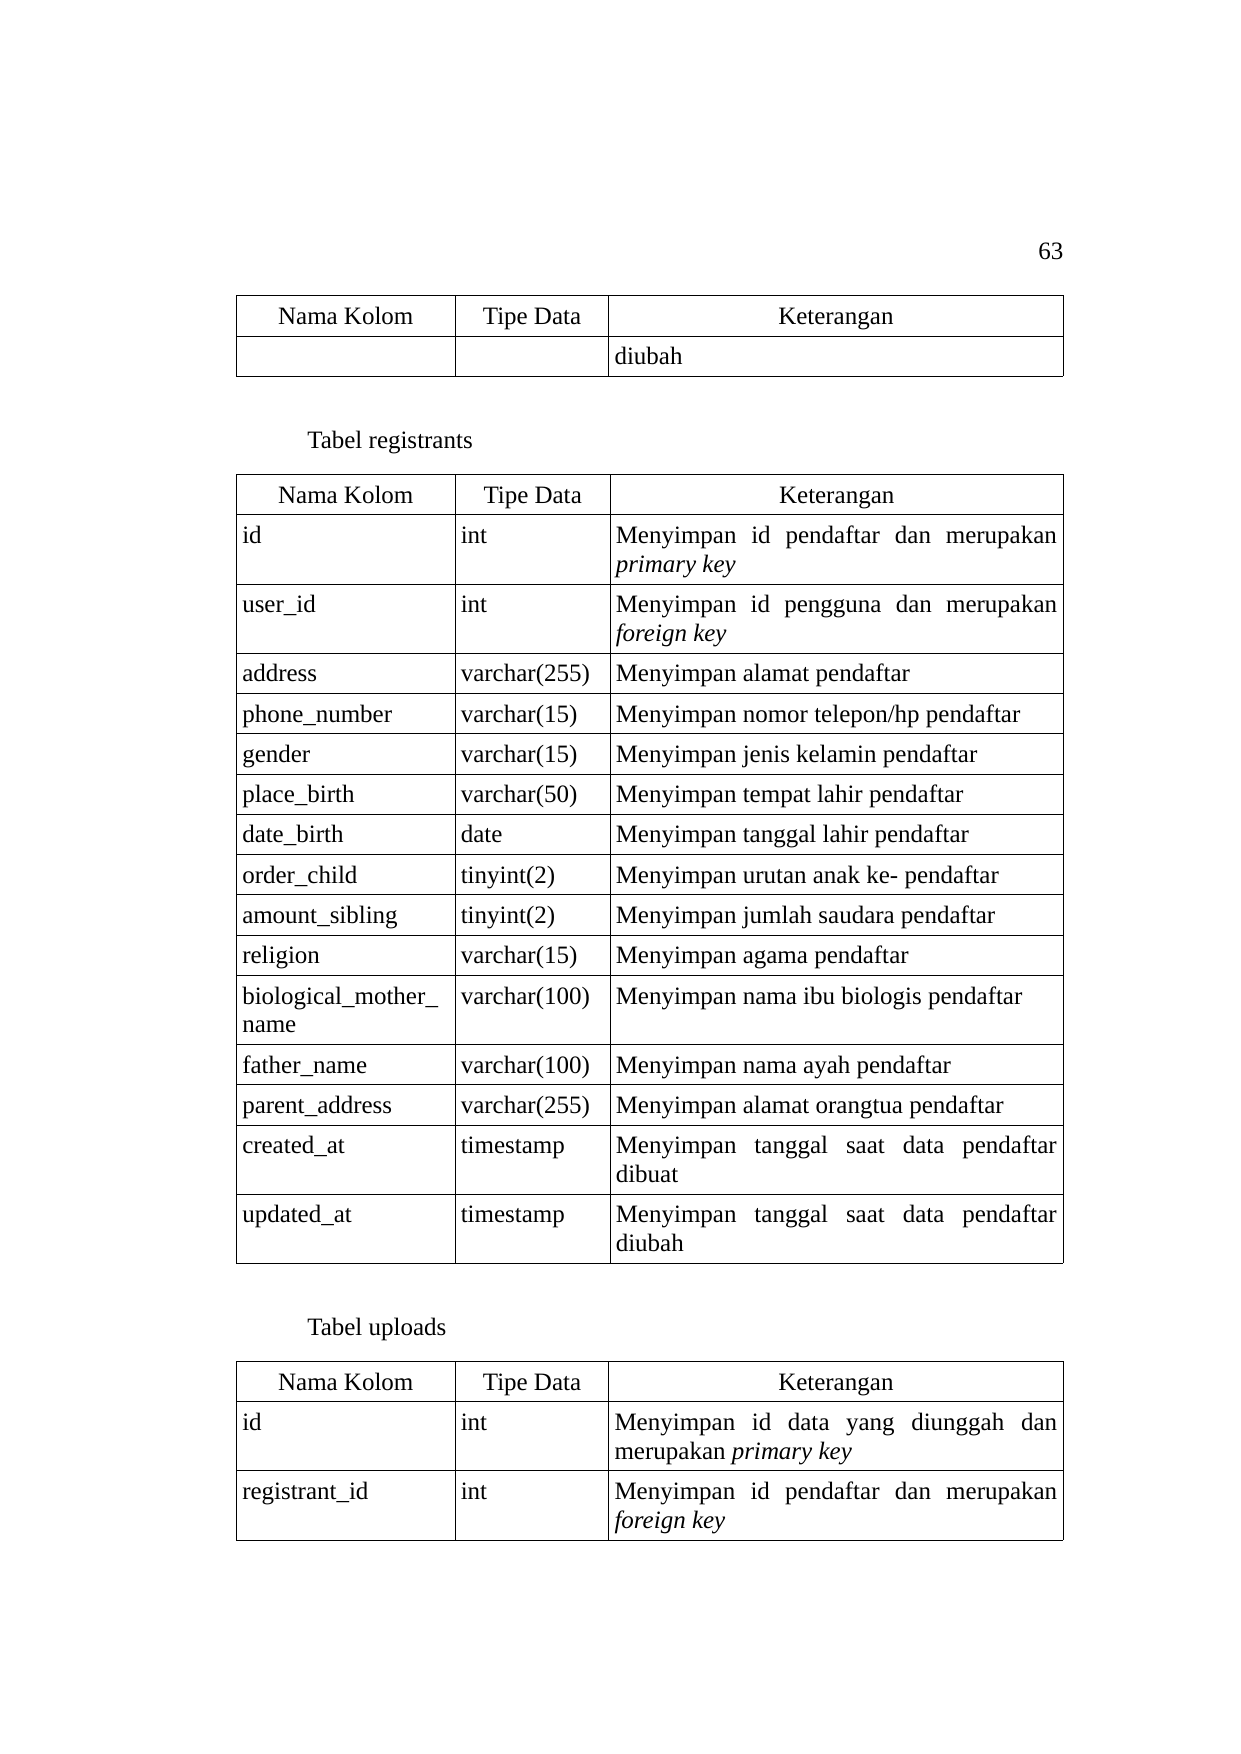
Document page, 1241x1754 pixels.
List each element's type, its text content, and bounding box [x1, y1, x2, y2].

table_cell varchar(255) [456, 1085, 610, 1125]
table_cell timestamp [456, 1126, 610, 1194]
table_header Tipe Data [456, 1362, 608, 1401]
table_header Keterangan [609, 296, 1063, 336]
table_cell phone_number [237, 694, 455, 733]
table_cell biological_mother_name [237, 976, 455, 1044]
text Tabel uploads [236, 1312, 1063, 1341]
table_cell tinyint(2) [456, 855, 610, 894]
table_cell [456, 337, 608, 376]
table_cell int [456, 1402, 608, 1470]
table_cell Menyimpan tanggal saat data pendaftar dibuat [611, 1126, 1063, 1194]
table_cell [237, 337, 455, 376]
table_cell address [237, 654, 455, 693]
table_cell Menyimpan urutan anak ke- pendaftar [611, 855, 1063, 894]
table_cell Menyimpan alamat orangtua pendaftar [611, 1085, 1063, 1125]
table_cell int [456, 1471, 608, 1539]
table_header Keterangan [611, 475, 1063, 514]
table_cell religion [237, 936, 455, 975]
table_cell user_id [237, 585, 455, 652]
table_cell Menyimpan tempat lahir pendaftar [611, 775, 1063, 814]
table_cell varchar(100) [456, 976, 610, 1044]
table_cell place_birth [237, 775, 455, 814]
table_cell amount_sibling [237, 895, 455, 935]
table_cell Menyimpan nama ayah pendaftar [611, 1045, 1063, 1084]
text Tabel registrants [236, 425, 1063, 454]
table_header Keterangan [609, 1362, 1063, 1401]
table_cell order_child [237, 855, 455, 894]
table_cell registrant_id [237, 1471, 455, 1539]
table_cell varchar(100) [456, 1045, 610, 1084]
table_cell date [456, 815, 610, 854]
table_cell Menyimpan id pendaftar dan merupakan foreign key [609, 1471, 1063, 1539]
table_cell varchar(15) [456, 734, 610, 773]
table_header Nama Kolom [237, 475, 455, 514]
table_header Tipe Data [456, 296, 608, 336]
table_cell varchar(255) [456, 654, 610, 693]
table_cell int [456, 585, 610, 652]
table_cell tinyint(2) [456, 895, 610, 935]
table_cell Menyimpan agama pendaftar [611, 936, 1063, 975]
table_cell father_name [237, 1045, 455, 1084]
table_cell int [456, 515, 610, 583]
table_cell id [237, 1402, 455, 1470]
table_cell Menyimpan tanggal lahir pendaftar [611, 815, 1063, 854]
table_header Nama Kolom [237, 296, 455, 336]
table_cell Menyimpan nama ibu biologis pendaftar [611, 976, 1063, 1044]
table_cell Menyimpan id data yang diunggah dan merupakan primary key [609, 1402, 1063, 1470]
table_cell Menyimpan tanggal saat data pendaftar diubah [611, 1195, 1063, 1263]
table_header Tipe Data [456, 475, 610, 514]
table_cell date_birth [237, 815, 455, 854]
table_cell Menyimpan id pengguna dan merupakan foreign key [611, 585, 1063, 652]
table_cell gender [237, 734, 455, 773]
table_cell created_at [237, 1126, 455, 1194]
table_cell varchar(15) [456, 936, 610, 975]
table_cell Menyimpan alamat pendaftar [611, 654, 1063, 693]
table_cell varchar(15) [456, 694, 610, 733]
table_cell Menyimpan nomor telepon/hp pendaftar [611, 694, 1063, 733]
table_cell updated_at [237, 1195, 455, 1263]
table_cell Menyimpan jumlah saudara pendaftar [611, 895, 1063, 935]
table_cell parent_address [237, 1085, 455, 1125]
table_cell Menyimpan jenis kelamin pendaftar [611, 734, 1063, 773]
table_cell id [237, 515, 455, 583]
table_cell diubah [609, 337, 1063, 376]
table_cell varchar(50) [456, 775, 610, 814]
table_cell timestamp [456, 1195, 610, 1263]
table_header Nama Kolom [237, 1362, 455, 1401]
table_cell Menyimpan id pendaftar dan merupakan primary key [611, 515, 1063, 583]
